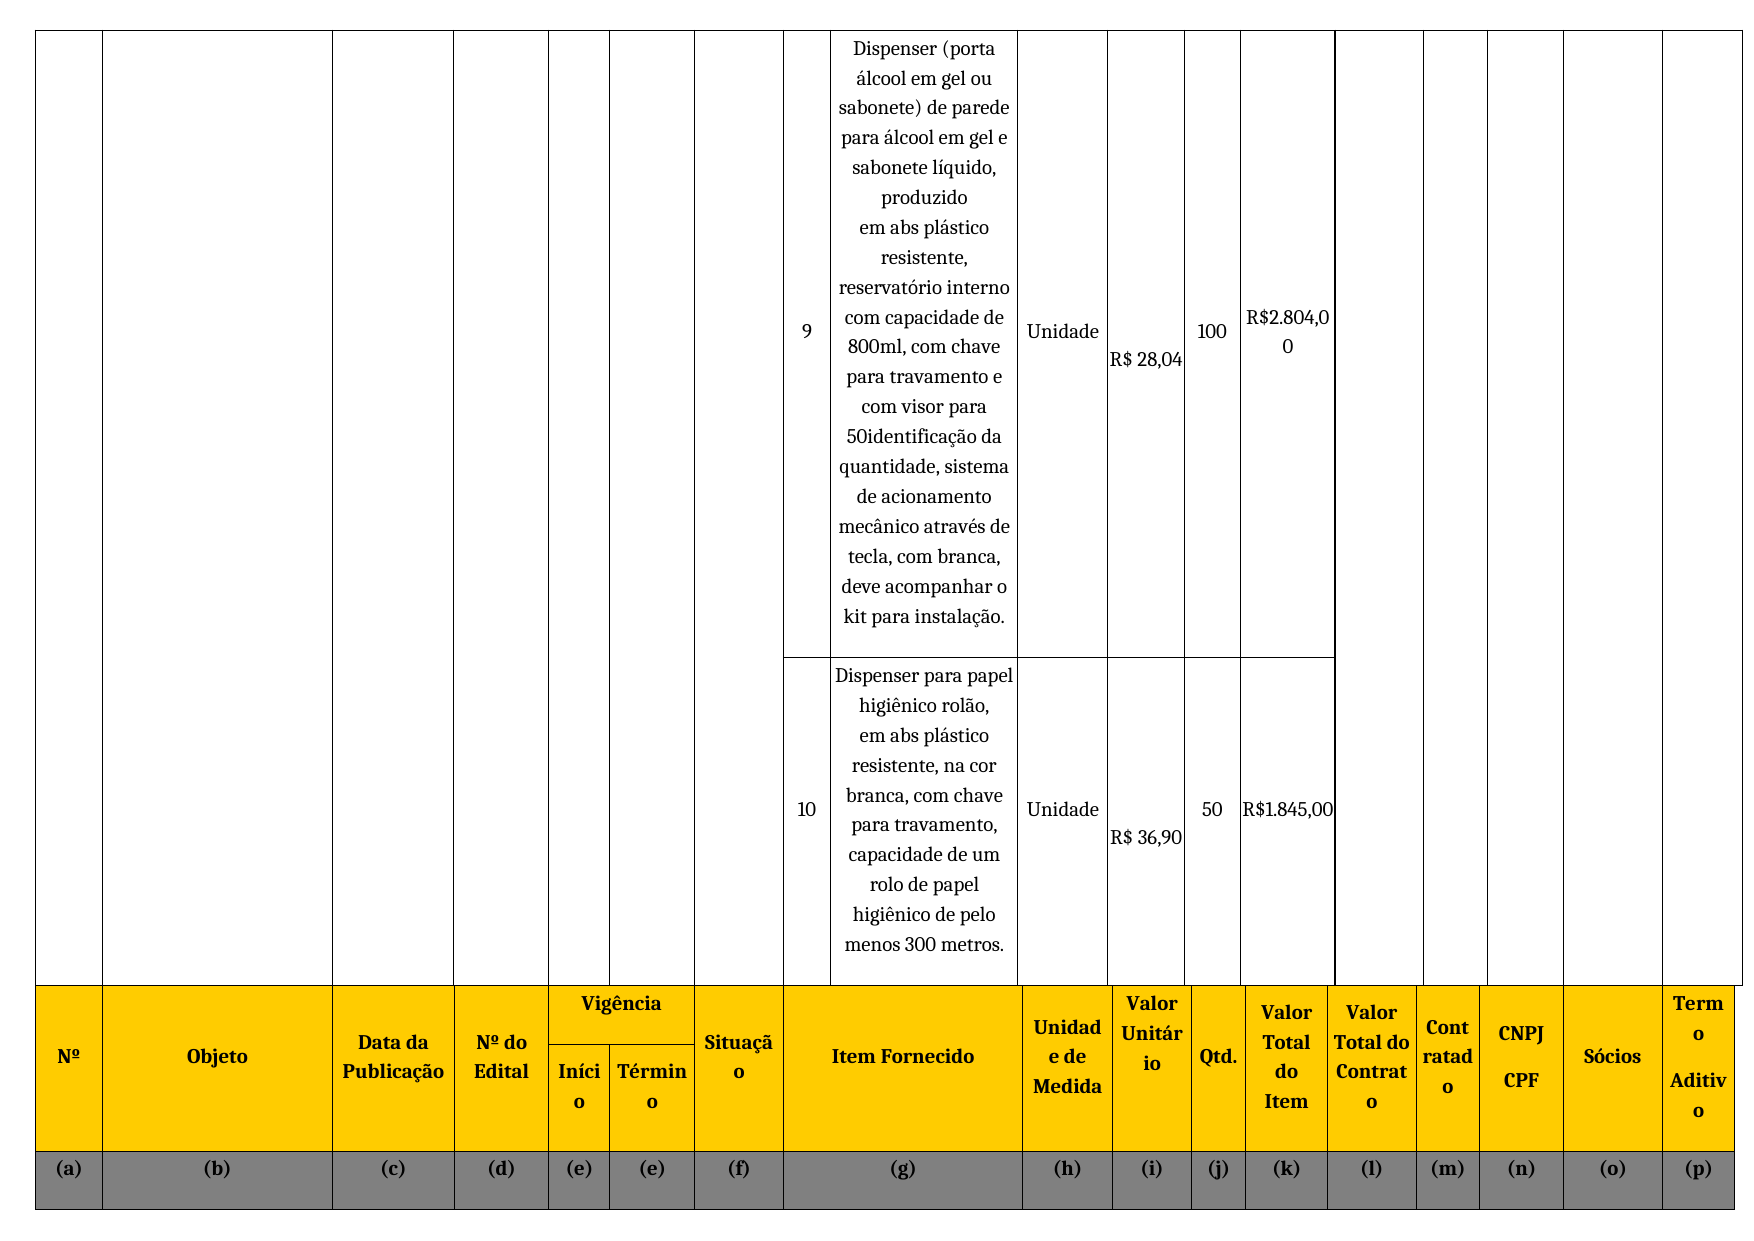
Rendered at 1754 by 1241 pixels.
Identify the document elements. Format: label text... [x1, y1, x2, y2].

table_cell [1564, 31, 1662, 985]
table_cell [549, 31, 609, 985]
table_cell (i) [1113, 1152, 1191, 1209]
table_cell (m) [1417, 1152, 1479, 1209]
table_cell 100 [1185, 31, 1240, 657]
table_cell R$2.804,00 [1241, 31, 1334, 657]
table_cell Início [549, 1045, 609, 1151]
table_cell (b) [103, 1152, 332, 1209]
table_cell Nº [36, 986, 102, 1151]
table_cell [610, 31, 694, 985]
table_cell Qtd. [1192, 986, 1245, 1151]
table_cell [1488, 31, 1563, 985]
table_cell [454, 31, 548, 985]
table_cell [1424, 31, 1487, 985]
table_cell R$1.845,00 [1241, 658, 1334, 985]
table_cell [333, 31, 453, 985]
table_cell [1735, 1151, 1742, 1209]
table_cell (o) [1564, 1152, 1662, 1209]
table_cell Vigência [549, 986, 694, 1044]
table_cell 10 [784, 658, 830, 985]
table_cell Termo Aditivo [1663, 986, 1734, 1151]
table_cell [1735, 1044, 1742, 1151]
table_cell 50 [1185, 658, 1240, 985]
table_cell [1735, 986, 1742, 1044]
table_cell (e) [549, 1152, 609, 1209]
table_cell (g) [784, 1152, 1022, 1209]
table_cell (k) [1246, 1152, 1327, 1209]
table_cell (f) [695, 1152, 783, 1209]
table_cell (d) [455, 1152, 548, 1209]
table_cell [1336, 31, 1423, 985]
table_cell Nº do Edital [455, 986, 548, 1151]
table_cell Término [610, 1045, 694, 1151]
table_cell Dispenser (porta álcool em gel ou sabonete) de parede para álcool em gel e sabonete líquido, produzido em abs plástico resistente, reservatório interno com capacidade de 800ml, com chave para travamento e com visor para 50identificação da quantidade, sistema de acionamento mecânico através de tecla, com branca, deve acompanhar o kit para instalação. [831, 31, 1017, 657]
table_cell (c) [333, 1152, 454, 1209]
table_cell [1663, 31, 1742, 985]
table_cell Valor Unitário [1113, 986, 1191, 1151]
table_cell CNPJ CPF [1480, 986, 1563, 1151]
table_cell Contratado [1417, 986, 1479, 1151]
table_cell Situação [695, 986, 783, 1151]
table_cell 9 [784, 31, 830, 657]
table_cell (l) [1328, 1152, 1416, 1209]
table_cell (j) [1192, 1152, 1245, 1209]
table_cell Sócios [1564, 986, 1662, 1151]
table_cell Unidade de Medida [1023, 986, 1112, 1151]
table_cell Data da Publicação [333, 986, 454, 1151]
table_cell (a) [36, 1152, 102, 1209]
table_cell [36, 31, 102, 985]
table_cell (n) [1480, 1152, 1563, 1209]
table_cell Unidade [1018, 31, 1107, 657]
table_cell Objeto [103, 986, 332, 1151]
table_cell (e) [610, 1152, 694, 1209]
table_cell Item Fornecido [784, 986, 1022, 1151]
table_cell [695, 31, 783, 985]
table_cell (p) [1663, 1152, 1734, 1209]
table_cell Dispenser para papel higiênico rolão, em abs plástico resistente, na cor branca, com chave para travamento, capacidade de um rolo de papel higiênico de pelo menos 300 metros. [831, 658, 1017, 985]
table_cell R$ 28,04 [1108, 31, 1184, 657]
table_cell R$ 36,90 [1108, 658, 1184, 985]
table_cell (h) [1023, 1152, 1112, 1209]
table_cell Valor Total do Item [1246, 986, 1327, 1151]
table_cell Valor Total do Contrato [1328, 986, 1416, 1151]
table_cell Unidade [1018, 658, 1107, 985]
table_cell [103, 31, 332, 985]
